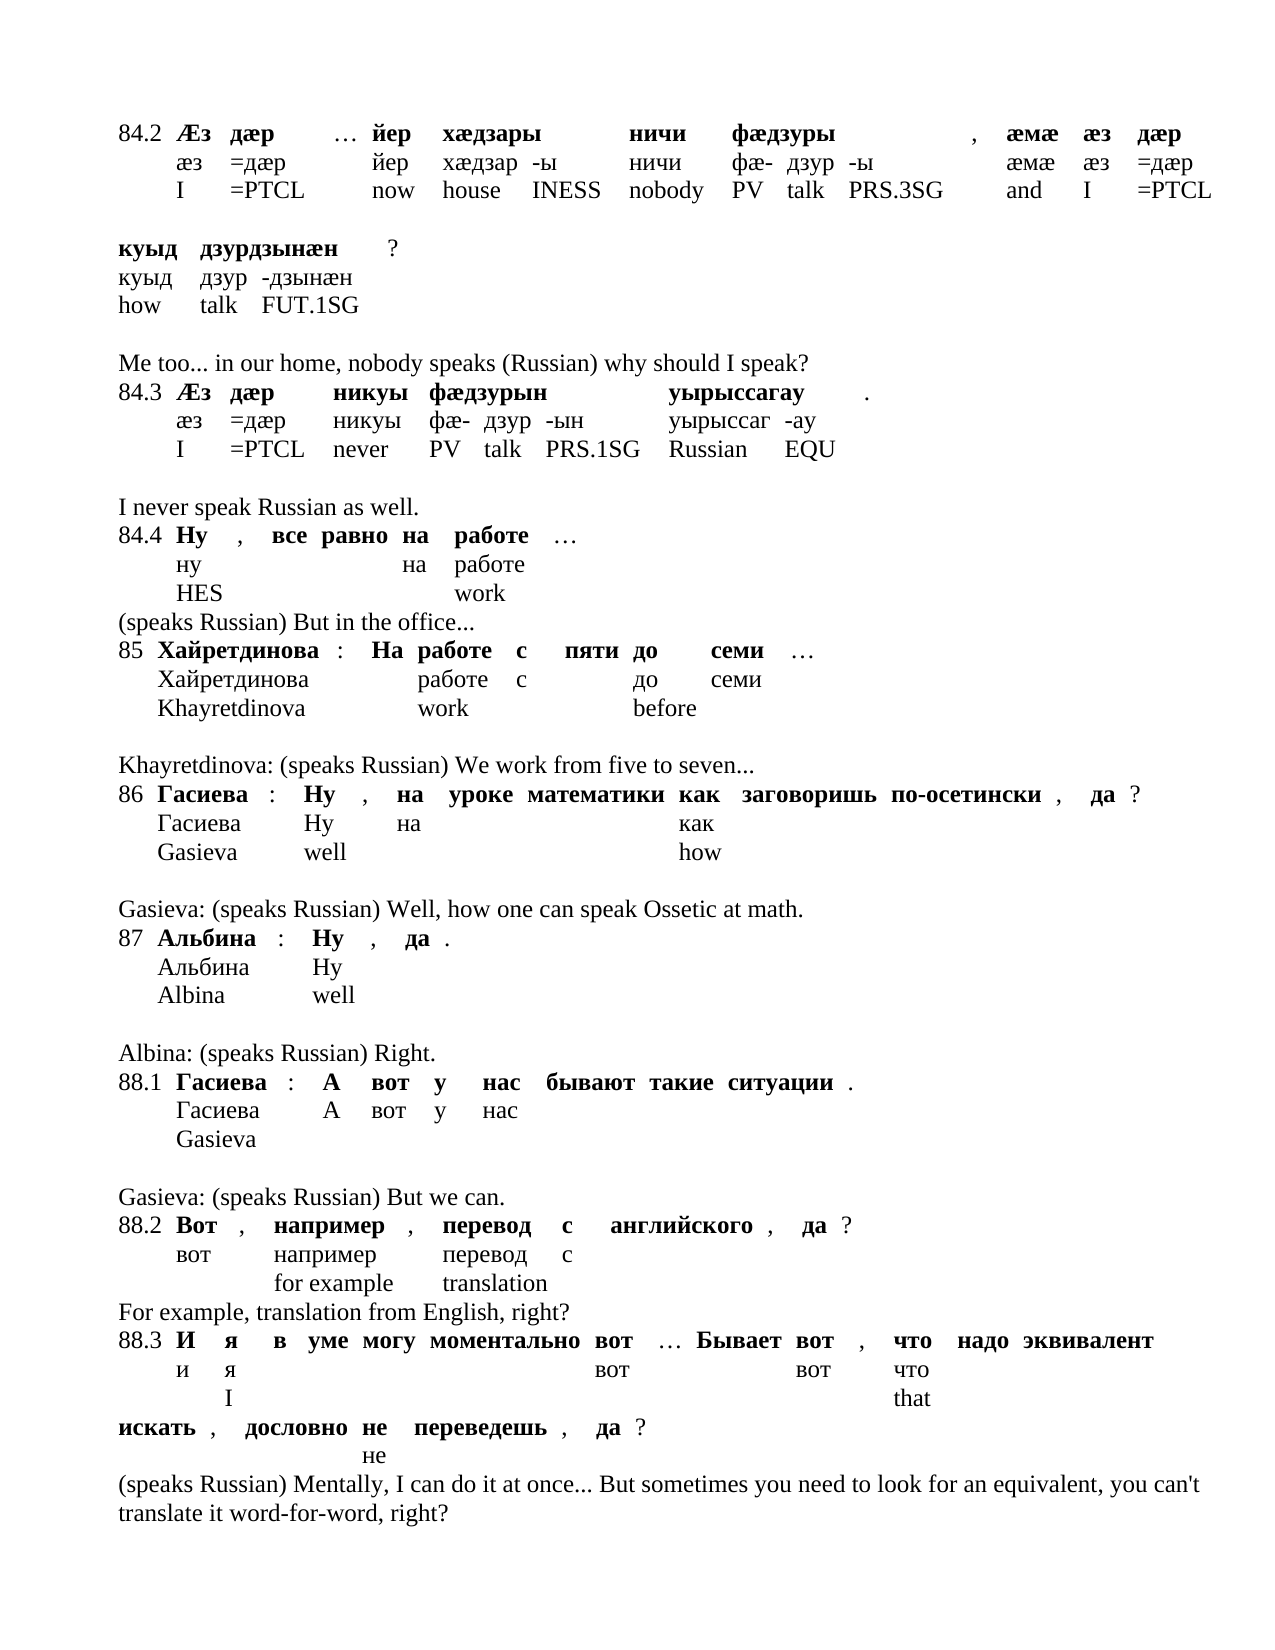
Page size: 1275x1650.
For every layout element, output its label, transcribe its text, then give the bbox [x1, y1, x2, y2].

text PRS.1SG [545, 434, 641, 463]
text 84.2 [118, 118, 162, 147]
text бывают [546, 1067, 635, 1096]
text , [237, 521, 258, 549]
text , [971, 118, 992, 147]
text Me too... in our home, nobody speaks (Russian) why should I speak? [118, 348, 1249, 377]
text -ы [532, 147, 601, 176]
text … [553, 521, 578, 549]
text я [224, 1326, 259, 1354]
text И [176, 1326, 211, 1354]
text talk [787, 176, 834, 204]
text никуы [333, 406, 401, 434]
text æз [1083, 118, 1123, 147]
text æмæ [1006, 147, 1055, 176]
text с [562, 1211, 596, 1239]
text дословно [245, 1412, 348, 1441]
text перевод [442, 1211, 548, 1239]
text -ын [545, 406, 641, 434]
text Gasieva: (speaks Russian) Well, how one can speak Ossetic at math. [118, 894, 1249, 923]
text , [561, 1412, 582, 1441]
text nobody [629, 176, 704, 204]
text … [657, 1326, 682, 1354]
text : [337, 636, 358, 664]
text эквивалент [1023, 1326, 1154, 1354]
text PV [732, 176, 773, 204]
text Бывает [696, 1326, 782, 1354]
text PV [429, 434, 470, 463]
text well [303, 837, 348, 866]
text до [633, 664, 658, 693]
text не [362, 1441, 386, 1469]
text моментально [429, 1326, 581, 1354]
text уме [308, 1326, 348, 1354]
text в [273, 1326, 294, 1354]
text INESS [532, 176, 601, 204]
text вот [796, 1326, 845, 1354]
text до [633, 636, 697, 664]
text фæ- [429, 406, 470, 434]
text ничи [629, 118, 718, 147]
text -дзынæн [261, 262, 359, 291]
text I [224, 1383, 259, 1412]
text . [863, 377, 884, 406]
text Æз [176, 377, 216, 406]
text 88.2 [118, 1211, 162, 1239]
text , [239, 1211, 260, 1239]
text уырыссагау [668, 377, 850, 406]
text HES [176, 578, 223, 607]
text семи [711, 636, 776, 664]
text йер [372, 118, 429, 147]
text 84.3 [118, 377, 162, 406]
text work [417, 693, 502, 722]
text that [893, 1383, 943, 1412]
text вот [594, 1326, 644, 1354]
text с [562, 1239, 583, 1268]
text Æз [176, 118, 216, 147]
text Gasieva [176, 1124, 260, 1153]
text : [287, 1067, 308, 1096]
text да [1090, 779, 1116, 808]
text I [176, 434, 202, 463]
text как [679, 779, 728, 808]
text да [596, 1412, 621, 1441]
text да [802, 1211, 827, 1239]
text work [454, 578, 539, 607]
text заговоришь [742, 779, 877, 808]
text (speaks Russian) Mentally, I can do it at once... But sometimes you need to look for an equivalent, you can't translate it word-for-word, right? [118, 1469, 1249, 1527]
text фæдзуры [732, 118, 957, 147]
text æмæ [1006, 118, 1069, 147]
text 86 [118, 779, 143, 808]
text дæр [230, 118, 319, 147]
text talk [484, 434, 532, 463]
text не [362, 1412, 400, 1441]
text все [272, 521, 307, 549]
text . [847, 1067, 868, 1096]
text , [407, 1211, 428, 1239]
text На [371, 636, 403, 664]
text Gasieva [157, 837, 241, 866]
text =дæр [230, 147, 305, 176]
text æз [176, 147, 202, 176]
text что [893, 1326, 943, 1354]
text ничи [629, 147, 704, 176]
text -ау [784, 406, 836, 434]
text с [516, 636, 551, 664]
text дæр [230, 377, 319, 406]
text на [402, 549, 427, 578]
text фæ- [732, 147, 773, 176]
text ? [387, 233, 408, 262]
text ситуации [728, 1067, 834, 1096]
text искать [118, 1412, 196, 1441]
text перевод [442, 1239, 527, 1268]
text на [402, 521, 440, 549]
text Gasieva: (speaks Russian) But we can. [118, 1182, 1249, 1211]
text работе [454, 549, 525, 578]
text никуы [333, 377, 415, 406]
text йер [372, 147, 415, 176]
text , [767, 1211, 788, 1239]
text ? [1129, 779, 1150, 808]
text translation [442, 1268, 548, 1297]
text Ну [303, 808, 334, 837]
text на [397, 779, 435, 808]
text , [370, 923, 391, 952]
text например [273, 1211, 394, 1239]
text что [893, 1354, 929, 1383]
text well [312, 981, 356, 1009]
text =дæр [230, 406, 305, 434]
text я [224, 1354, 245, 1383]
text у [434, 1096, 455, 1124]
text I never speak Russian as well. [118, 492, 1249, 521]
text , [858, 1326, 879, 1354]
text семи [711, 664, 762, 693]
text А [322, 1096, 343, 1124]
text Хайретдинова [157, 664, 309, 693]
text talk [200, 291, 248, 319]
text работе [417, 636, 502, 664]
text Альбина [157, 923, 263, 952]
text I [1083, 176, 1109, 204]
text 84.4 [118, 521, 162, 549]
text переведешь [414, 1412, 547, 1441]
text математики [527, 779, 665, 808]
text пяти [564, 636, 619, 664]
text вот [796, 1354, 831, 1383]
text Гасиева [157, 808, 241, 837]
text вот [176, 1239, 211, 1268]
text Гасиева [157, 779, 255, 808]
text такие [649, 1067, 714, 1096]
text нас [482, 1096, 518, 1124]
text например [273, 1239, 377, 1268]
text 88.3 [118, 1326, 162, 1354]
text Вот [176, 1211, 225, 1239]
text у [434, 1067, 469, 1096]
text and [1006, 176, 1055, 204]
text на [397, 808, 421, 837]
text Ну [176, 521, 223, 549]
text . [444, 923, 465, 952]
text FUT.1SG [261, 291, 359, 319]
text house [442, 176, 518, 204]
text … [790, 636, 815, 664]
text =дæр [1137, 147, 1212, 176]
text с [516, 664, 537, 693]
text равно [321, 521, 388, 549]
text Гасиева [176, 1096, 260, 1124]
text PRS.3SG [848, 176, 943, 204]
text куыд [118, 262, 172, 291]
text английского [610, 1211, 753, 1239]
text вот [594, 1354, 630, 1383]
text Khayretdinova [157, 693, 309, 722]
text дзурдзынæн [200, 233, 373, 262]
text да [405, 923, 430, 952]
text как [679, 808, 714, 837]
text EQU [784, 434, 836, 463]
text ? [841, 1211, 862, 1239]
text надо [957, 1326, 1009, 1354]
text Ну [312, 923, 356, 952]
text работе [417, 664, 488, 693]
text фæдзурын [429, 377, 654, 406]
text how [118, 291, 172, 319]
text Khayretdinova: (speaks Russian) We work from five to seven... [118, 751, 1249, 779]
text Albina [157, 981, 249, 1009]
text 88.1 [118, 1067, 162, 1096]
text вот [371, 1096, 406, 1124]
text -ы [848, 147, 943, 176]
text Хайретдинова [157, 636, 323, 664]
text =PTCL [1137, 176, 1212, 204]
text дзур [200, 262, 248, 291]
text , [210, 1412, 231, 1441]
text how [679, 837, 728, 866]
text now [372, 176, 415, 204]
text never [333, 434, 401, 463]
text уырыссаг [668, 406, 771, 434]
text 87 [118, 923, 143, 952]
text (speaks Russian) But in the office... [118, 607, 1249, 636]
text хæдзары [442, 118, 615, 147]
text работе [454, 521, 539, 549]
text Гасиева [176, 1067, 274, 1096]
text Ну [303, 779, 348, 808]
text For example, translation from English, right? [118, 1297, 1249, 1326]
text дзур [484, 406, 532, 434]
text дæр [1137, 118, 1226, 147]
text по-осетински [891, 779, 1042, 808]
text могу [362, 1326, 416, 1354]
text , [362, 779, 383, 808]
text … [333, 118, 358, 147]
text æз [1083, 147, 1109, 176]
text æз [176, 406, 202, 434]
text : [269, 779, 290, 808]
text =PTCL [230, 434, 305, 463]
text =PTCL [230, 176, 305, 204]
text Альбина [157, 952, 249, 981]
text нас [482, 1067, 532, 1096]
text дзур [787, 147, 834, 176]
text уроке [449, 779, 513, 808]
text вот [371, 1067, 420, 1096]
text А [322, 1067, 357, 1096]
text и [176, 1354, 197, 1383]
text Russian [668, 434, 771, 463]
text ну [176, 549, 202, 578]
text Albina: (speaks Russian) Right. [118, 1038, 1249, 1067]
text for example [273, 1268, 394, 1297]
text куыд [118, 233, 186, 262]
text хæдзар [442, 147, 518, 176]
text Ну [312, 952, 343, 981]
text I [176, 176, 202, 204]
text ? [635, 1412, 656, 1441]
text before [633, 693, 697, 722]
text , [1056, 779, 1077, 808]
text : [277, 923, 298, 952]
text 85 [118, 636, 143, 664]
